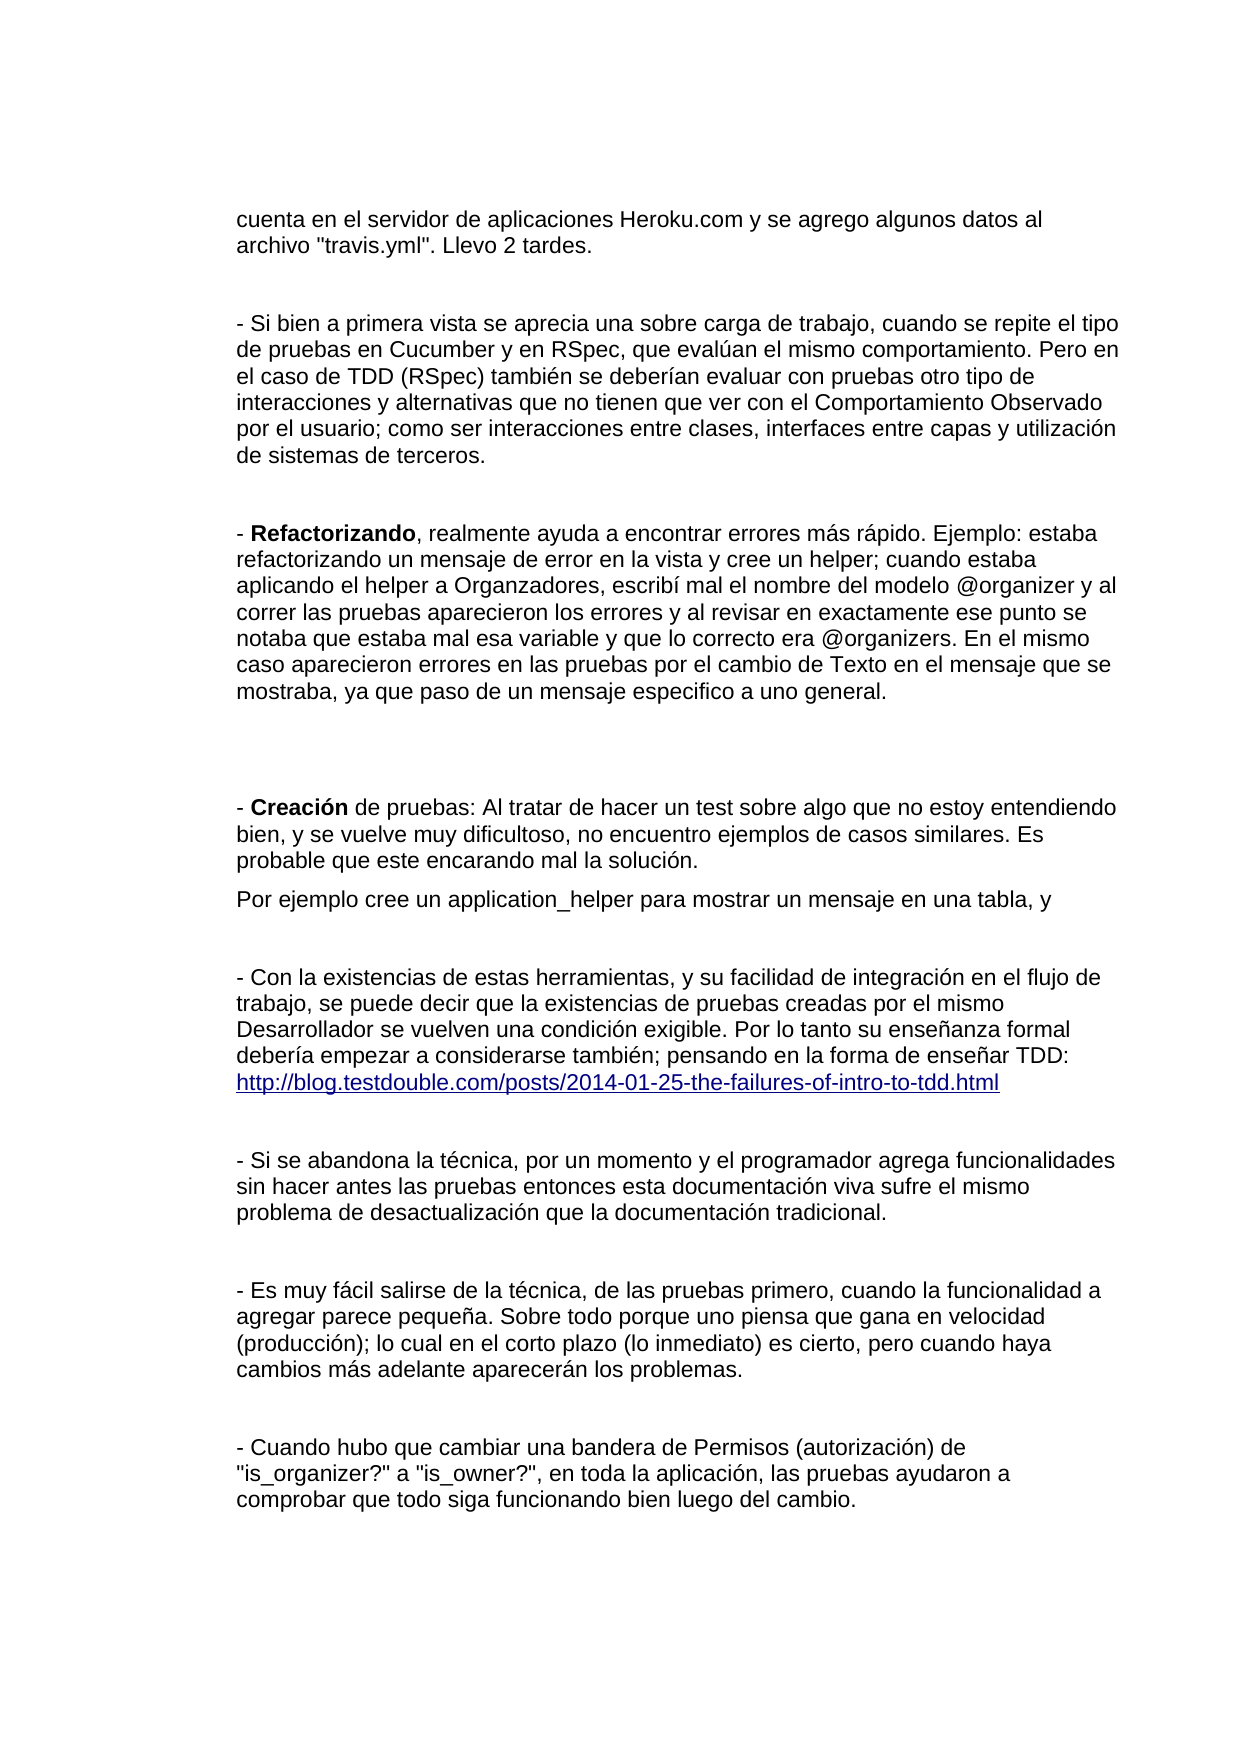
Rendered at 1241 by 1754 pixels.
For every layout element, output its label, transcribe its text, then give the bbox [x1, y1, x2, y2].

text Por ejemplo cree un application_helper para mostrar un mensaje en una tabla, y [236, 886, 1122, 912]
text - Refactorizando, realmente ayuda a encontrar errores más rápido. Ejemplo: estaba refactorizando un mensaje de error en la vista y cree un helper; cuando estaba aplicando el helper a Organzadores, escribí mal el nombre del modelo @organizer y al correr las pruebas aparecieron los errores y al revisar en exactamente ese punto se notaba que estaba mal esa variable y que lo correcto era @organizers. En el mismo caso aparecieron errores en las pruebas por el cambio de Texto en el mensaje que se mostraba, ya que paso de un mensaje especifico a uno general. [236, 519, 1122, 704]
text - Creación de pruebas: Al tratar de hacer un test sobre algo que no estoy entendiendo bien, y se vuelve muy dificultoso, no encuentro ejemplos de casos similares. Es probable que este encarando mal la solución. [236, 794, 1122, 873]
text - Si se abandona la técnica, por un momento y el programador agrega funcionalidades sin hacer antes las pruebas entonces esta documentación viva sufre el mismo problema de desactualización que la documentación tradicional. [236, 1147, 1122, 1226]
text - Si bien a primera vista se aprecia una sobre carga de trabajo, cuando se repite el tipo de pruebas en Cucumber y en RSpec, que evalúan el mismo comportamiento. Pero en el caso de TDD (RSpec) también se deberían evaluar con pruebas otro tipo de interacciones y alternativas que no tienen que ver con el Comportamiento Observado por el usuario; como ser interacciones entre clases, interfaces entre capas y utilización de sistemas de terceros. [236, 310, 1122, 468]
text - Cuando hubo que cambiar una bandera de Permisos (autorización) de "is_organizer?" a "is_owner?", en toda la aplicación, las pruebas ayudaron a comprobar que todo siga funcionando bien luego del cambio. [236, 1434, 1122, 1513]
text - Es muy fácil salirse de la técnica, de las pruebas primero, cuando la funcionalidad a agregar parece pequeña. Sobre todo porque uno piensa que gana en velocidad (producción); lo cual en el corto plazo (lo inmediato) es cierto, pero cuando haya cambios más adelante aparecerán los problemas. [236, 1277, 1122, 1382]
text - Con la existencias de estas herramientas, y su facilidad de integración en el flujo de trabajo, se puede decir que la existencias de pruebas creadas por el mismo Desarrollador se vuelven una condición exigible. Por lo tanto su enseñanza formal debería empezar a considerarse también; pensando en la forma de enseñar TDD: http://blog.testdouble.com/posts/2014-01-25-the-failures-of-intro-to-tdd.html [236, 963, 1122, 1095]
text cuenta en el servidor de aplicaciones Heroku.com y se agrego algunos datos al archivo "travis.yml". Llevo 2 tardes. [236, 206, 1122, 259]
